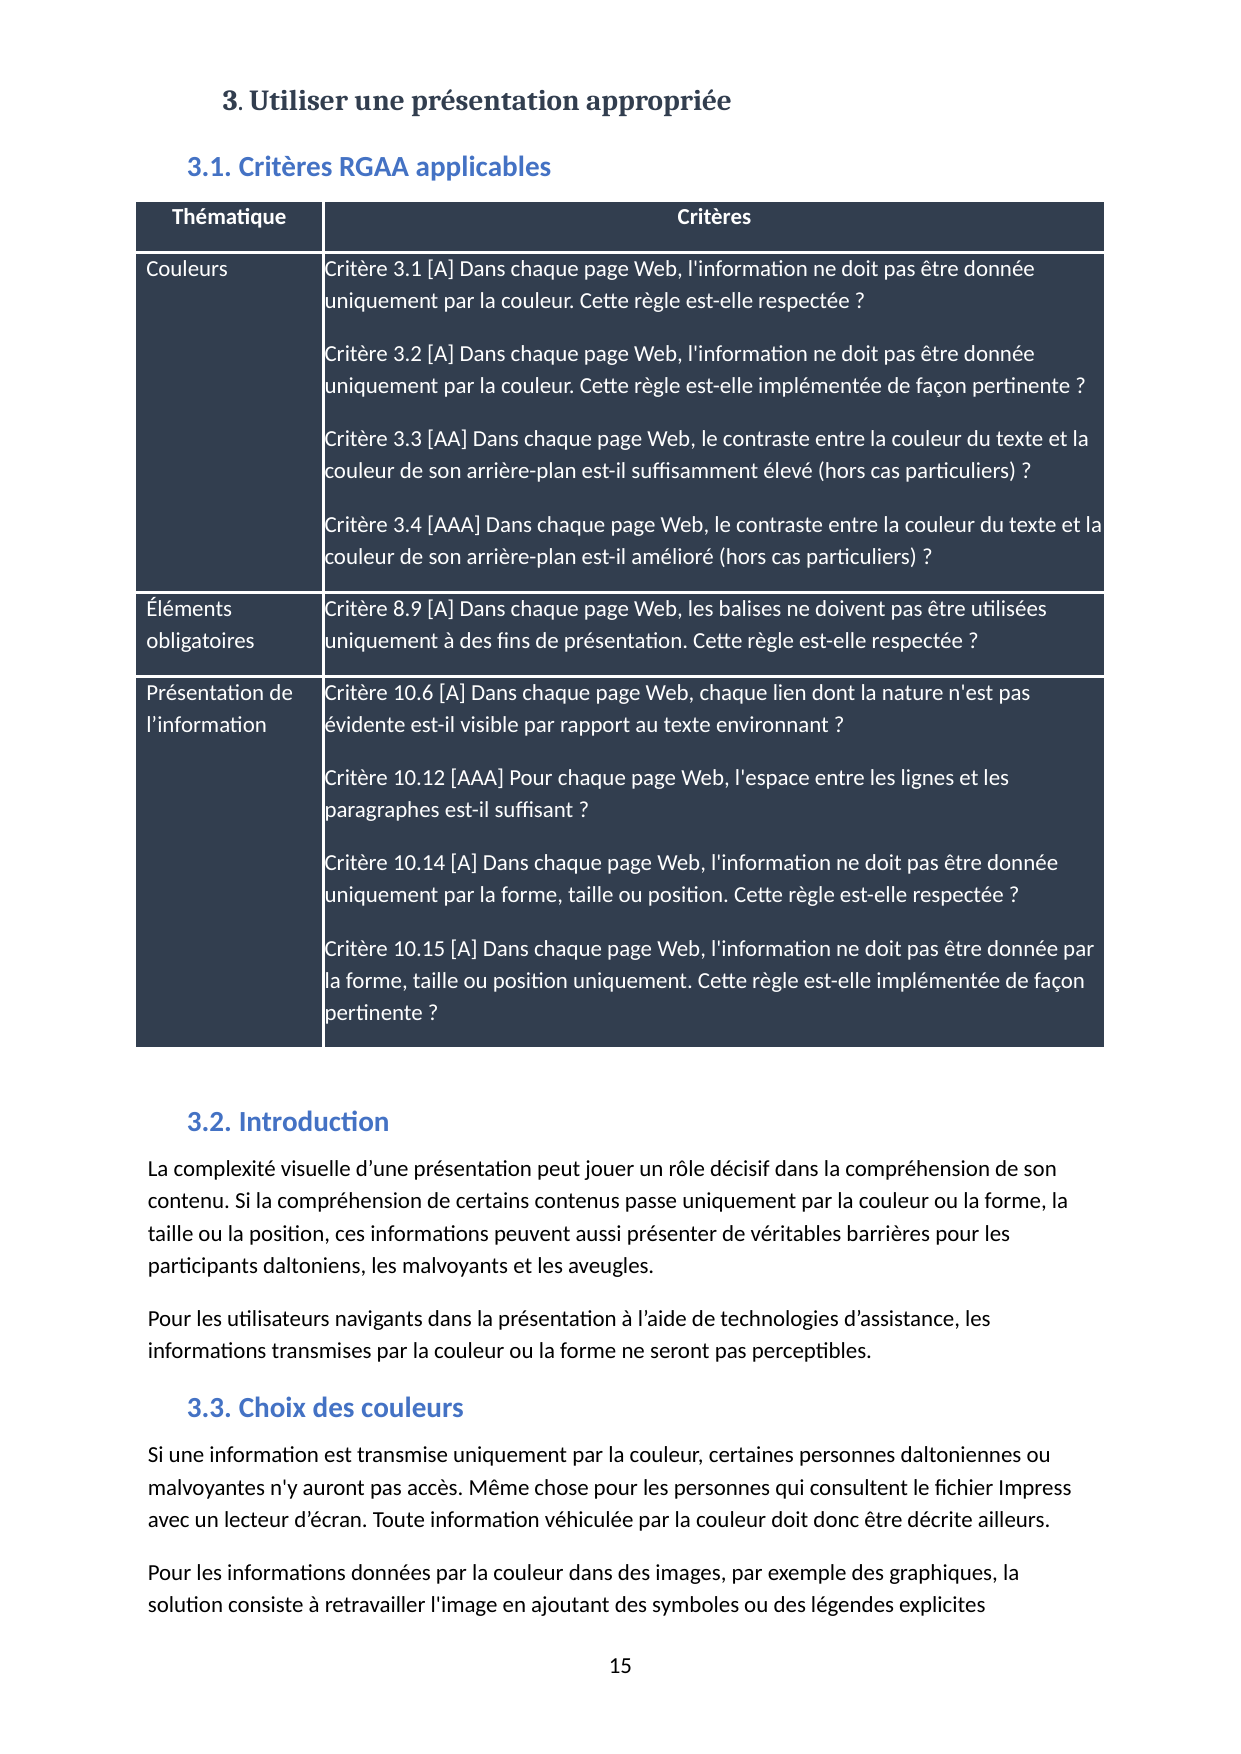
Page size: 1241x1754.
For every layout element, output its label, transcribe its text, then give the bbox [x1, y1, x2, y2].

table_cell Critère 8.9 [A] Dans chaque page Web, les balises ne doivent pas être utilisées uniquement à des fins de présentation. Cette règle est-elle respectée ? [325, 594, 1104, 675]
table_header Critères [325, 202, 1104, 251]
text Pour les utilisateurs navigants dans la présentation à l’aide de technologies d’assistance, les informations transmises par la couleur ou la forme ne seront pas perceptibles. [148, 1304, 1093, 1364]
text La complexité visuelle d’une présentation peut jouer un rôle décisif dans la compréhension de son contenu. Si la compréhension de certains contenus passe uniquement par la couleur ou la forme, la taille ou la position, ces informations peuvent aussi présenter de véritables barrières pour les participants daltoniens, les malvoyants et les aveugles. [148, 1154, 1093, 1279]
table_cell Critère 3.1 [A] Dans chaque page Web, l'information ne doit pas être donnée uniquement par la couleur. Cette règle est-elle respectée ? Critère 3.2 [A] Dans chaque page Web, l'information ne doit pas être donnée uniquement par la couleur. Cette règle est-elle implémentée de façon pertinente ? Critère 3.3 [AA] Dans chaque page Web, le contraste entre la couleur du texte et la couleur de son arrière-plan est-il suffisamment élevé (hors cas particuliers) ? Critère 3.4 [AAA] Dans chaque page Web, le contraste entre la couleur du texte et la couleur de son arrière-plan est-il amélioré (hors cas particuliers) ? [325, 254, 1104, 591]
table_header Thématique [136, 202, 322, 251]
subtitle 3. Utiliser une présentation appropriée [185, 84, 1093, 118]
subtitle 3.1. Critères RGAA applicables [148, 148, 1093, 183]
table_cell Éléments obligatoires [136, 594, 322, 675]
text Pour les informations données par la couleur dans des images, par exemple des graphiques, la solution consiste à retravailler l'image en ajoutant des symboles ou des légendes explicites [148, 1558, 1093, 1618]
table_cell Critère 10.6 [A] Dans chaque page Web, chaque lien dont la nature n'est pas évidente est-il visible par rapport au texte environnant ? Critère 10.12 [AAA] Pour chaque page Web, l'espace entre les lignes et les paragraphes est-il suffisant ? Critère 10.14 [A] Dans chaque page Web, l'information ne doit pas être donnée uniquement par la forme, taille ou position. Cette règle est-elle respectée ? Critère 10.15 [A] Dans chaque page Web, l'information ne doit pas être donnée par la forme, taille ou position uniquement. Cette règle est-elle implémentée de façon pertinente ? [325, 678, 1104, 1047]
table_cell Couleurs [136, 254, 322, 591]
table_cell Présentation de l’information [136, 678, 322, 1047]
subtitle 3.3. Choix des couleurs [148, 1389, 1093, 1425]
subtitle 3.2. Introduction [148, 1103, 1093, 1139]
text Si une information est transmise uniquement par la couleur, certaines personnes daltoniennes ou malvoyantes n'y auront pas accès. Même chose pour les personnes qui consultent le fichier Impress avec un lecteur d’écran. Toute information véhiculée par la couleur doit donc être décrite ailleurs. [148, 1441, 1093, 1533]
